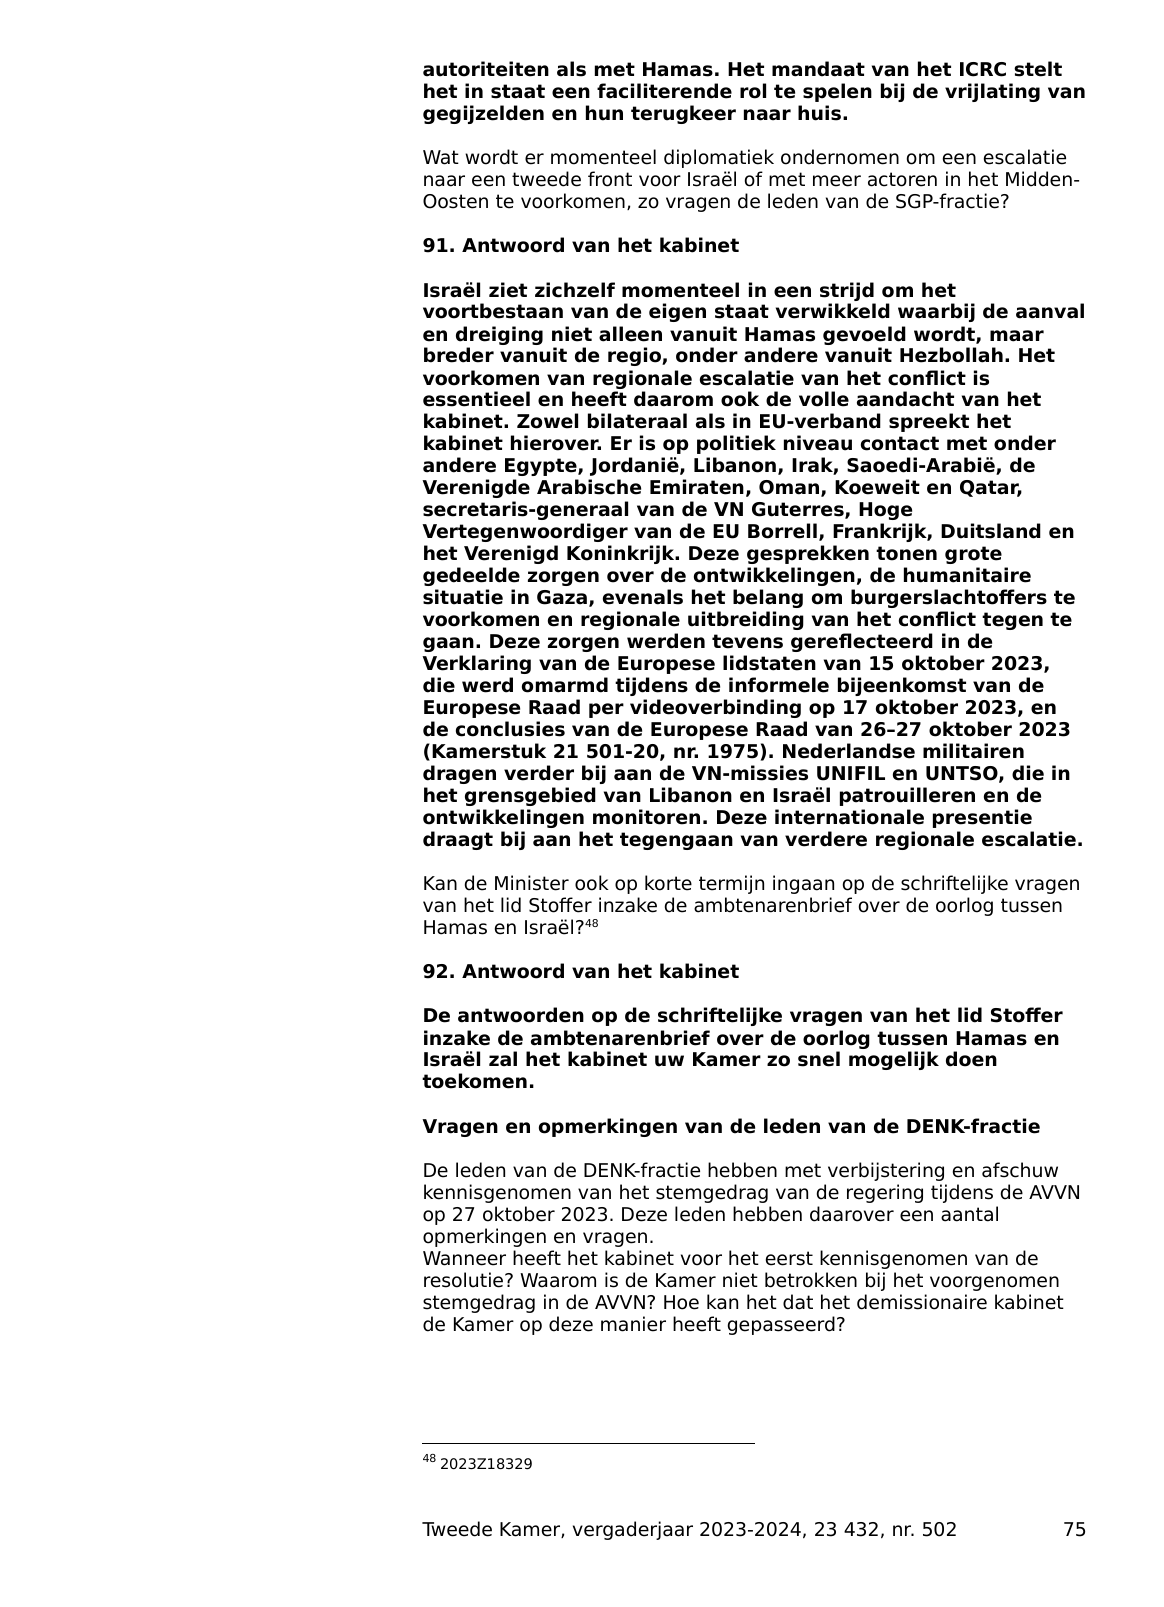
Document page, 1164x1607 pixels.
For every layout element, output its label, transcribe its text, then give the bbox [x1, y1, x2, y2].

subtitle Vragen en opmerkingen van de leden van de DENK-fractie [422, 1116, 1087, 1137]
text Israël ziet zichzelf momenteel in een strijd om het voortbestaan van de eigen staat verwikkeld waarbij de aanval en dreiging niet alleen vanuit Hamas gevoeld wordt, maar breder vanuit de regio, onder andere vanuit Hezbollah. Het voorkomen van regionale escalatie van het conflict is essentieel en heeft daarom ook de volle aandacht van het kabinet. Zowel bilateraal als in EU-verband spreekt het kabinet hierover. Er is op politiek niveau contact met onder andere Egypte, Jordanië, Libanon, Irak, Saoedi-Arabië, de Verenigde Arabische Emiraten, Oman, Koeweit en Qatar, secretaris-generaal van de VN Guterres, Hoge Vertegenwoordiger van de EU Borrell, Frankrijk, Duitsland en het Verenigd Koninkrijk. Deze gesprekken tonen grote gedeelde zorgen over de ontwikkelingen, de humanitaire situatie in Gaza, evenals het belang om burgerslachtoffers te voorkomen en regionale uitbreiding van het conflict tegen te gaan. Deze zorgen werden tevens gereflecteerd in de Verklaring van de Europese lidstaten van 15 oktober 2023, die werd omarmd tijdens de informele bijeenkomst van de Europese Raad per videoverbinding op 17 oktober 2023, en de conclusies van de Europese Raad van 26–27 oktober 2023 (Kamerstuk 21 501-20, nr. 1975). Nederlandse militairen dragen verder bij aan de VN-missies UNIFIL en UNTSO, die in het grensgebied van Libanon en Israël patrouilleren en de ontwikkelingen monitoren. Deze internationale presentie draagt bij aan het tegengaan van verdere regionale escalatie. [422, 279, 1087, 851]
subtitle 92. Antwoord van het kabinet [422, 961, 1087, 983]
text De antwoorden op de schriftelijke vragen van het lid Stoffer inzake de ambtenarenbrief over de oorlog tussen Hamas en Israël zal het kabinet uw Kamer zo snel mogelijk doen toekomen. [422, 1005, 1087, 1093]
text Wanneer heeft het kabinet voor het eerst kennisgenomen van de resolutie? Waarom is de Kamer niet betrokken bij het voorgenomen stemgedrag in de AVVN? Hoe kan het dat het demissionaire kabinet de Kamer op deze manier heeft gepasseerd? [422, 1248, 1087, 1336]
text Wat wordt er momenteel diplomatiek ondernomen om een escalatie naar een tweede front voor Israël of met meer actoren in het Midden-Oosten te voorkomen, zo vragen de leden van de SGP-fractie? [422, 147, 1087, 213]
text autoriteiten als met Hamas. Het mandaat van het ICRC stelt het in staat een faciliterende rol te spelen bij de vrijlating van gegijzelden en hun terugkeer naar huis. [422, 59, 1087, 125]
text 2023Z18329 [422, 1452, 1087, 1474]
text De leden van de DENK-fractie hebben met verbijstering en afschuw kennisgenomen van het stemgedrag van de regering tijdens de AVVN op 27 oktober 2023. Deze leden hebben daarover een aantal opmerkingen en vragen. [422, 1160, 1087, 1248]
text Kan de Minister ook op korte termijn ingaan op de schriftelijke vragen van het lid Stoffer inzake de ambtenarenbrief over de oorlog tussen Hamas en Israël? [422, 873, 1087, 939]
subtitle 91. Antwoord van het kabinet [422, 235, 1087, 257]
